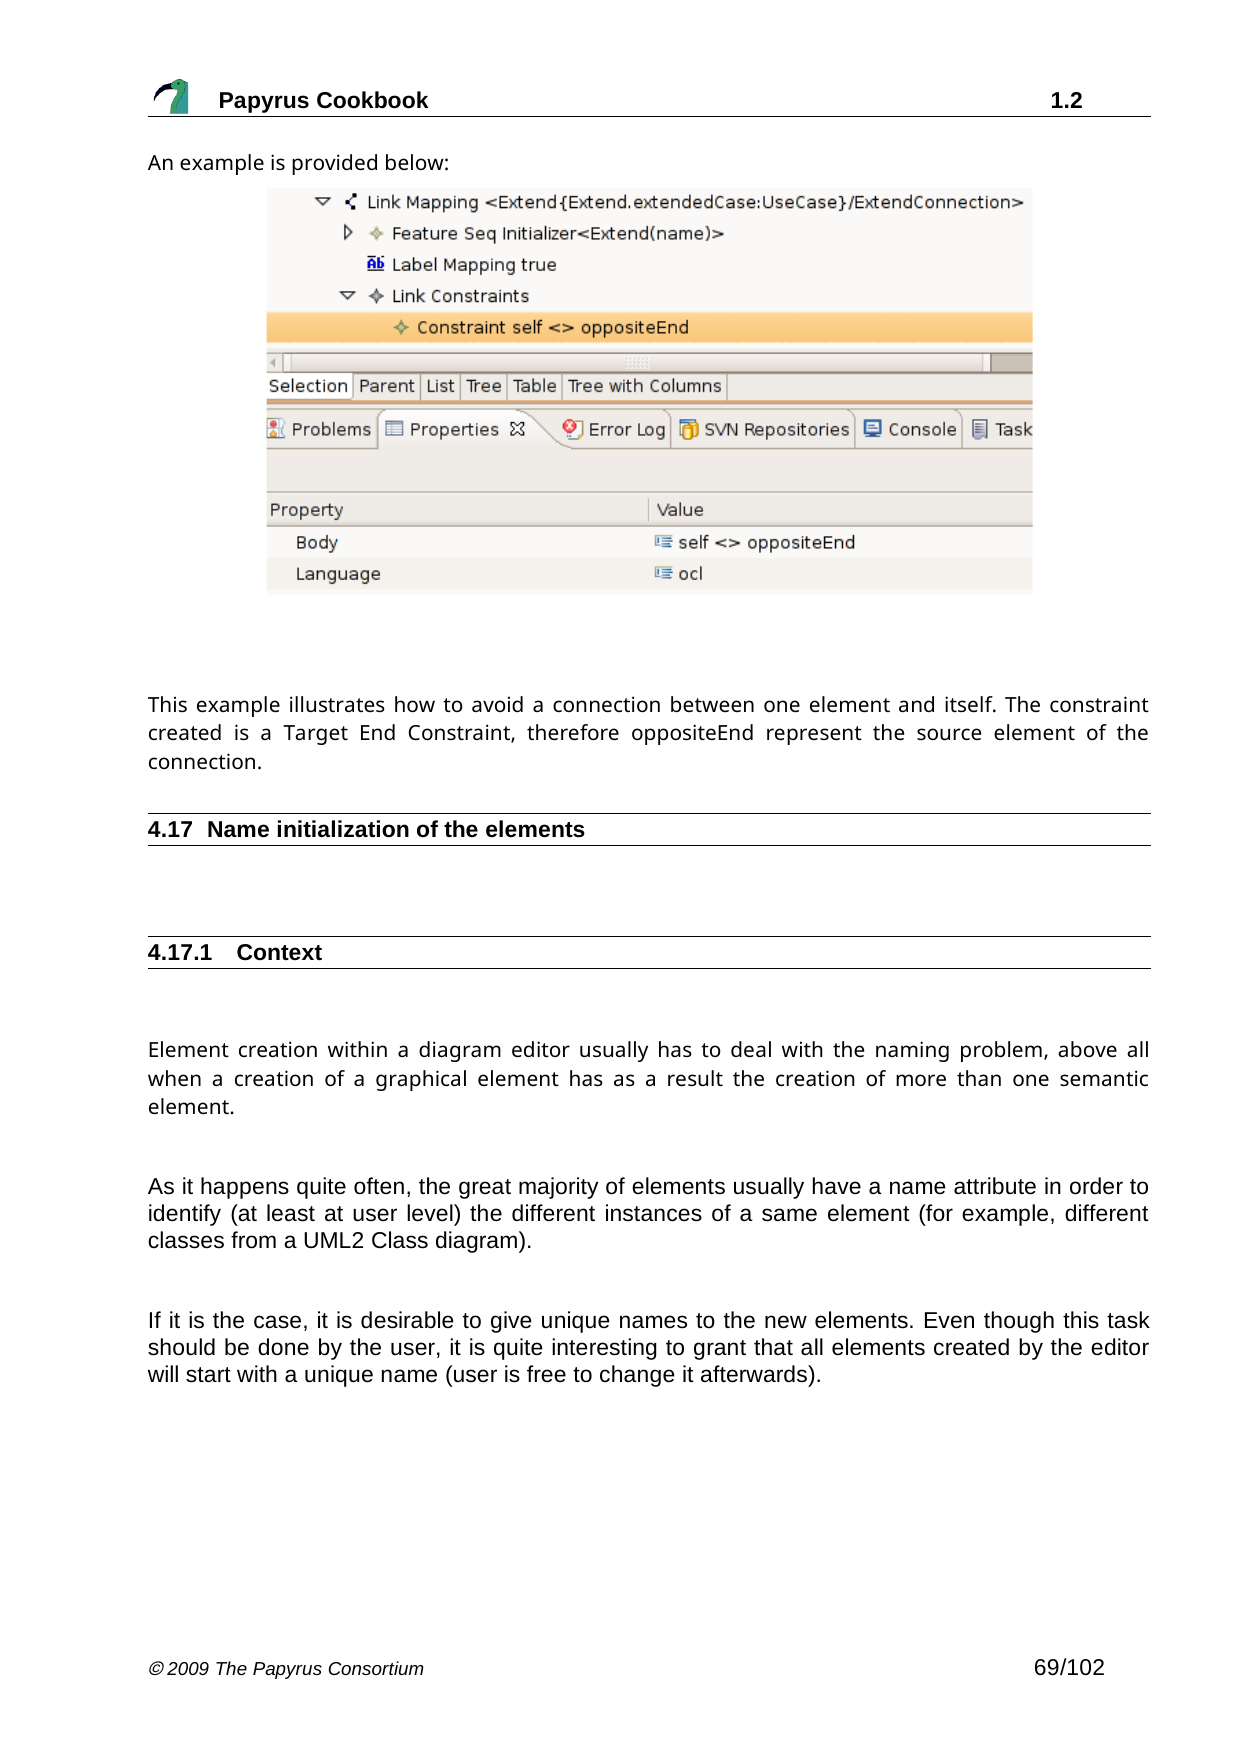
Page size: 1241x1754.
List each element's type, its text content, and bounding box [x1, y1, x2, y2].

subtitle Context [148, 937, 1151, 968]
subtitle Name initialization of the elements [148, 814, 1151, 845]
text This example illustrates how to avoid a connection between one element and itself. The constraint created is a Target End Constraint, therefore oppositeEnd represent the source element of the connection. [148, 689, 1151, 775]
picture [153, 79, 189, 114]
text An example is provided below: [148, 148, 1151, 176]
text Element creation within a diagram editor usually has to deal with the naming problem, above all when a creation of a graphical element has as a result the creation of more than one semantic element. [148, 1035, 1151, 1121]
text As it happens quite often, the great majority of elements usually have a name attribute in order to identify (at least at user level) the different instances of a same element (for example, different classes from a UML2 Class diagram). [148, 1173, 1151, 1254]
picture [266, 188, 1033, 595]
text If it is the case, it is desirable to give unique names to the new elements. Even though this task should be done by the user, it is quite interesting to grant that all elements created by the editor will start with a unique name (user is free to change it afterwards). [148, 1306, 1151, 1387]
